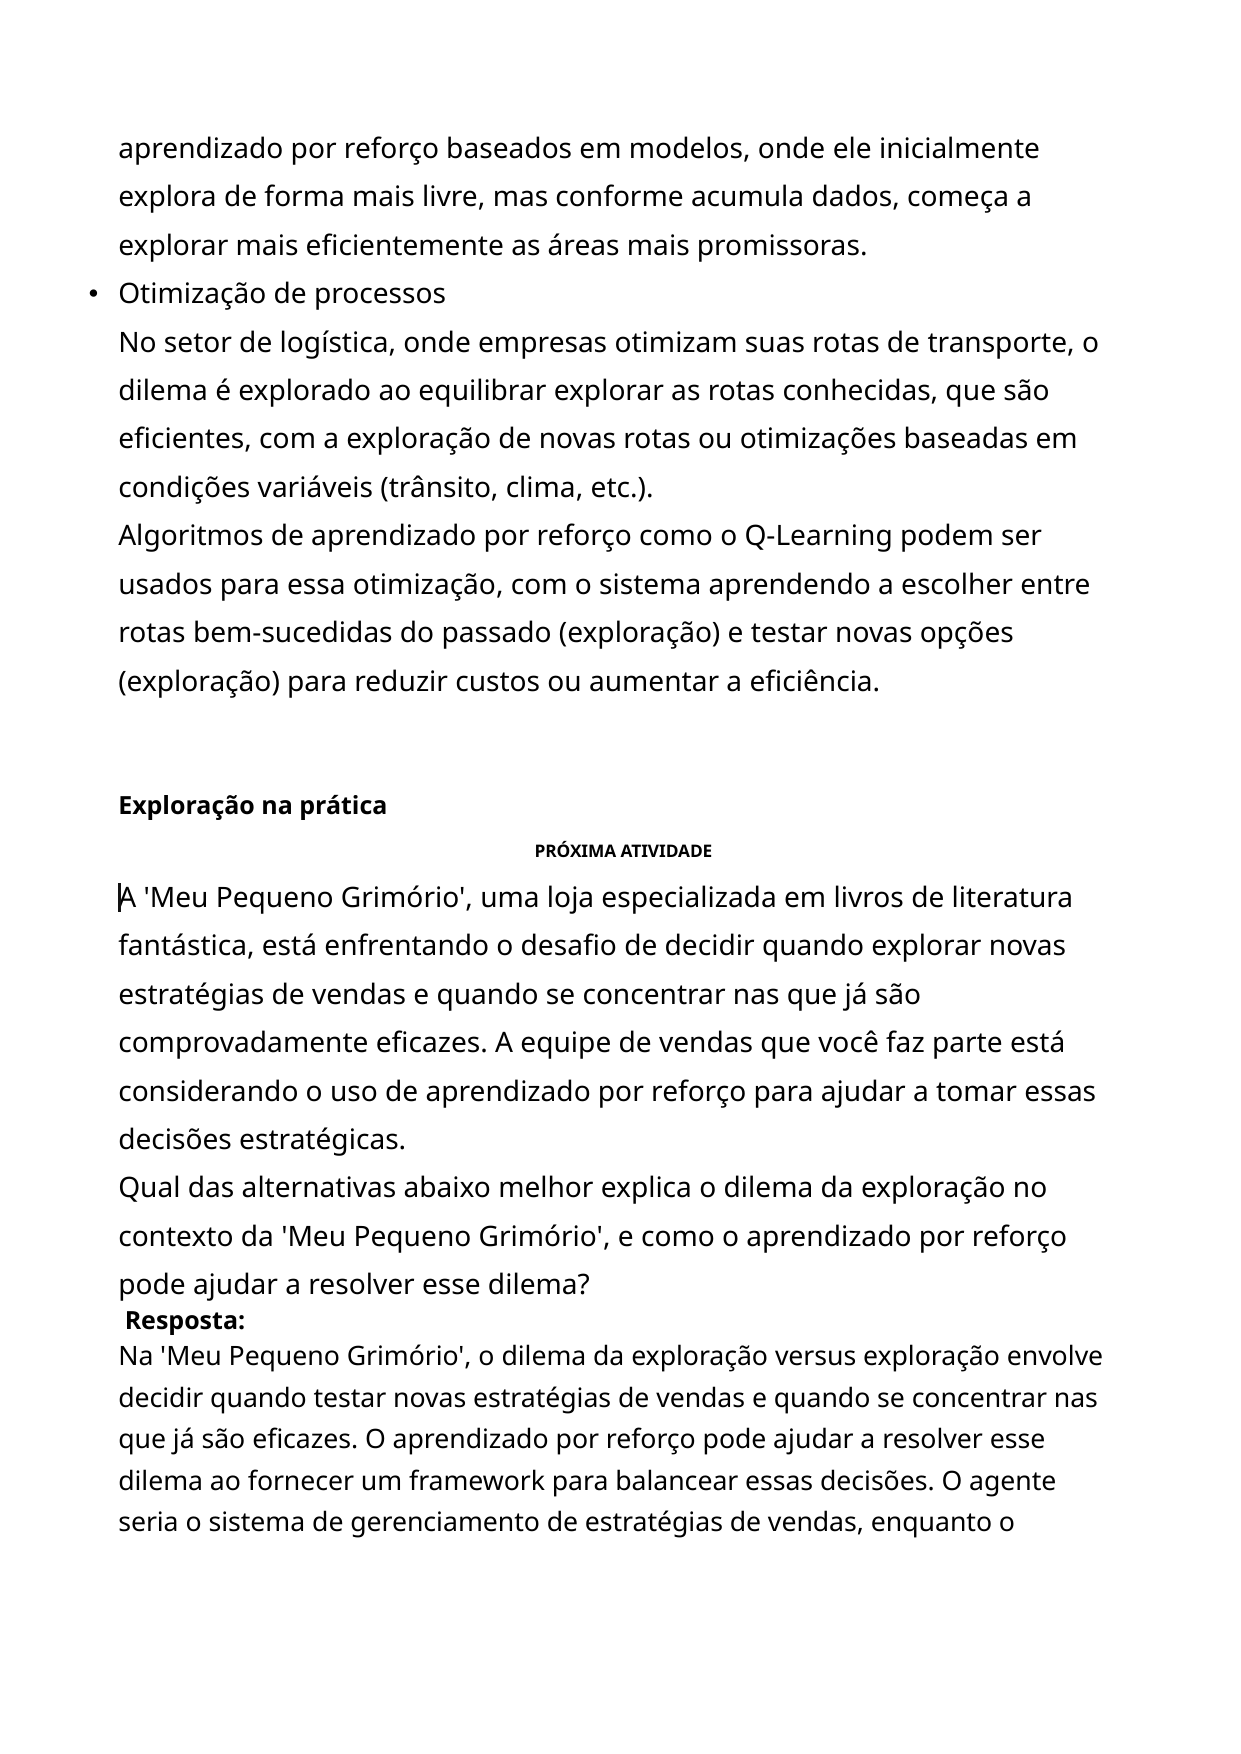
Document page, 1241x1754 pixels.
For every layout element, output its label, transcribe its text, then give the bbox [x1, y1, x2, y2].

list Otimização de processos [118, 263, 1122, 312]
text aprendizado por reforço baseados em modelos, onde ele inicialmente explora de forma mais livre, mas conforme acumula dados, começa a explorar mais eficientemente as áreas mais promissoras. [118, 118, 1122, 263]
text No setor de logística, onde empresas otimizam suas rotas de transporte, o dilema é explorado ao equilibrar explorar as rotas conhecidas, que são eficientes, com a exploração de novas rotas ou otimizações baseadas em condições variáveis (trânsito, clima, etc.). [118, 312, 1122, 506]
text Algoritmos de aprendizado por reforço como o Q-Learning podem ser usados para essa otimização, com o sistema aprendendo a escolher entre rotas bem-sucedidas do passado (exploração) e testar novas opções (exploração) para reduzir custos ou aumentar a eficiência. [118, 506, 1122, 699]
text Qual das alternativas abaixo melhor explica o dilema da exploração no contexto da 'Meu Pequeno Grimório', e como o aprendizado por reforço pode ajudar a resolver esse dilema? [118, 1158, 1122, 1303]
text A 'Meu Pequeno Grimório', uma loja especializada em livros de literatura fantástica, está enfrentando o desafio de decidir quando explorar novas estratégias de vendas e quando se concentrar nas que já são comprovadamente eficazes. A equipe de vendas que você faz parte está considerando o uso de aprendizado por reforço para ajudar a tomar essas decisões estratégicas. [118, 867, 1122, 1158]
text Resposta: [118, 1303, 1122, 1337]
subtitle Exploração na prática [118, 787, 1122, 821]
text Na 'Meu Pequeno Grimório', o dilema da exploração versus exploração envolve decidir quando testar novas estratégias de vendas e quando se concentrar nas que já são eficazes. O aprendizado por reforço pode ajudar a resolver esse dilema ao fornecer um framework para balancear essas decisões. O agente seria o sistema de gerenciamento de estratégias de vendas, enquanto o [118, 1337, 1122, 1539]
text Próxima Atividade [118, 834, 1122, 863]
